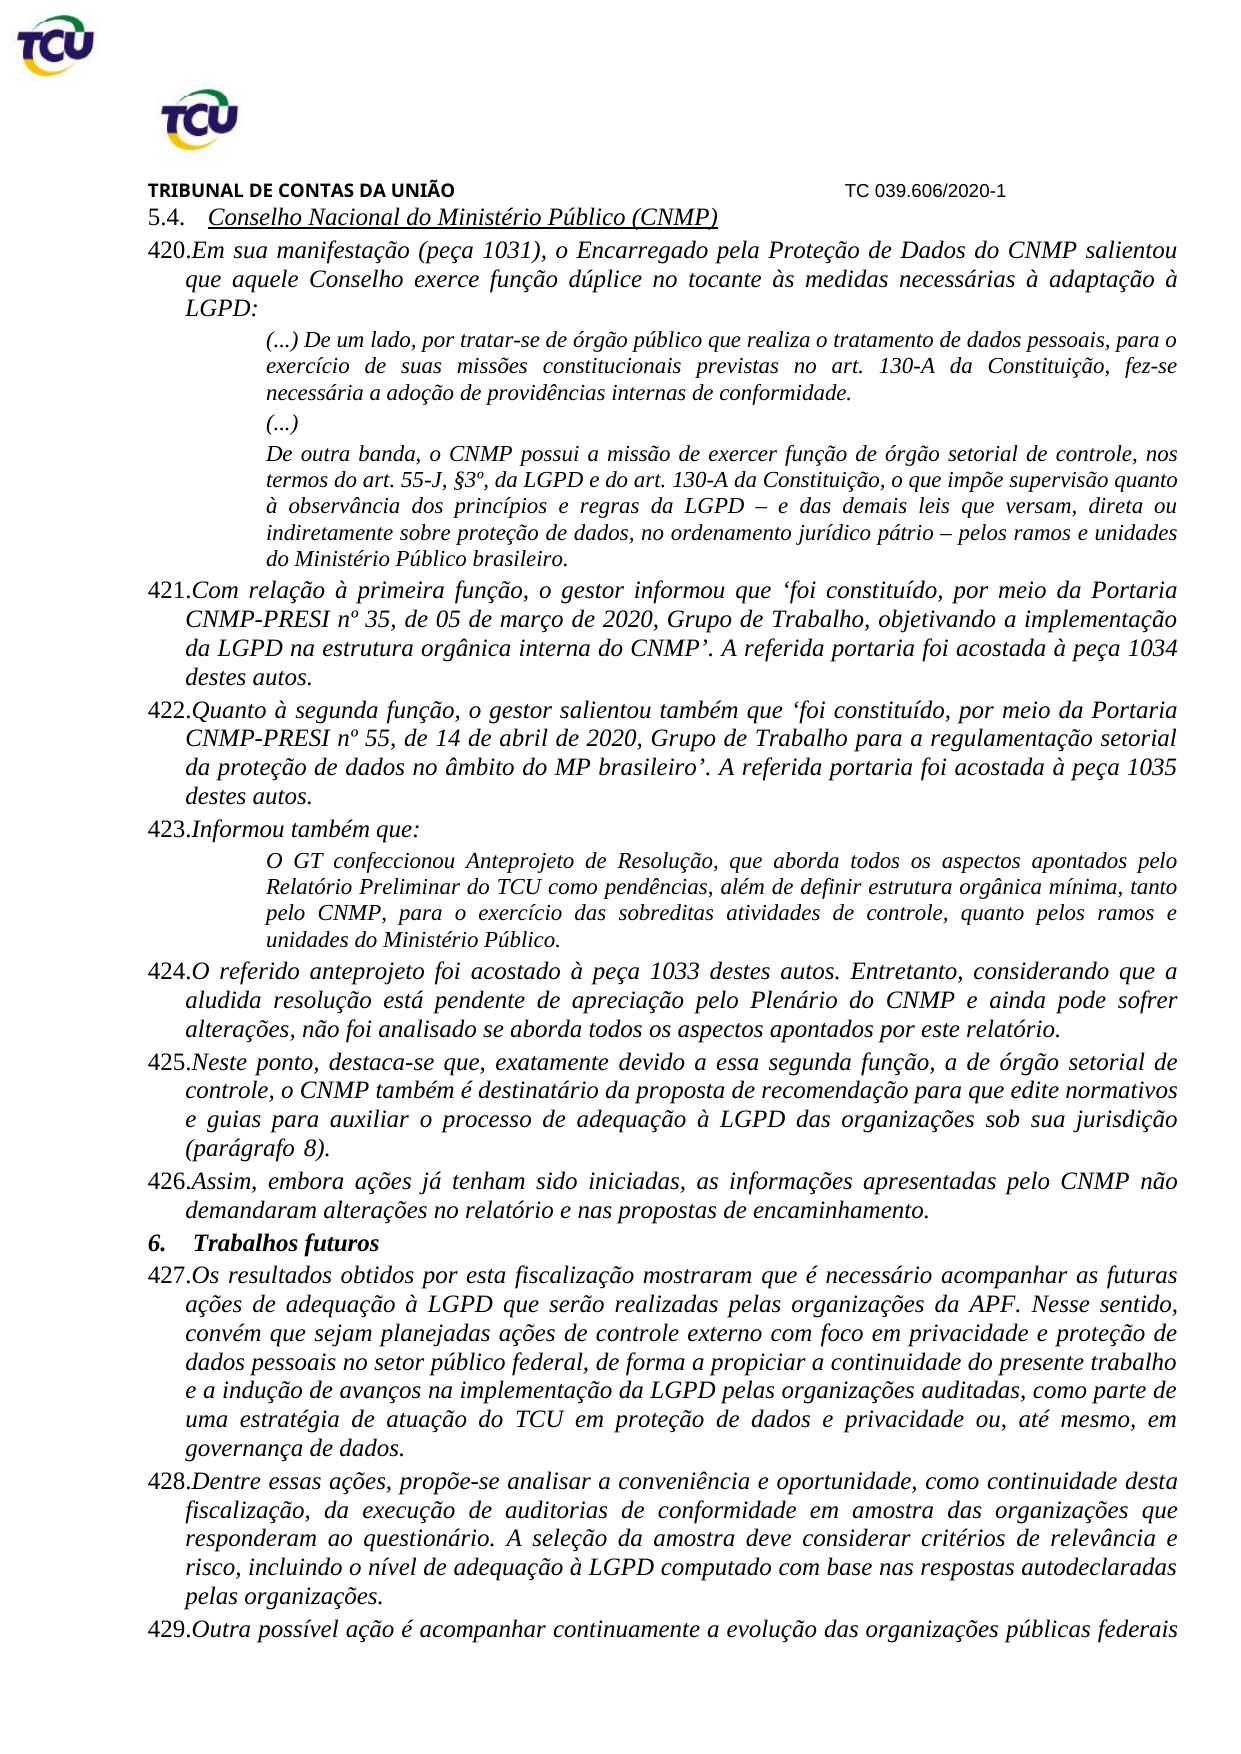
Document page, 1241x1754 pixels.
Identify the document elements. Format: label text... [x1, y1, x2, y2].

text De outra banda, o CNMP possui a missão de exercer função de órgão setorial de controle, nos termos do art. 55-J, §3º, da LGPD e do art. 130-A da Constituição, o que impõe supervisão quanto à observância dos princípios e regras da LGPD – e das demais leis que versam, direta ou indiretamente sobre proteção de dados, no ordenamento jurídico pátrio – pelos ramos e unidades do Ministério Público brasileiro. [266, 439, 1181, 571]
text O GT confeccionou Anteprojeto de Resolução, que aborda todos os aspectos apontados pelo Relatório Preliminar do TCU como pendências, além de definir estrutura orgânica mínima, tanto pelo CNMP, para o exercício das sobreditas atividades de controle, quanto pelos ramos e unidades do Ministério Público. [266, 847, 1181, 952]
list Outra possível ação é acompanhar continuamente a evolução das organizações públicas federais [148, 1614, 1181, 1643]
list Quanto à segunda função, o gestor salientou também que ‘foi constituído, por meio da Portaria CNMP-PRESI nº 55, de 14 de abril de 2020, Grupo de Trabalho para a regulamentação setorial da proteção de dados no âmbito do MP brasileiro’. A referida portaria foi acostada à peça 1035 destes autos. [148, 695, 1181, 810]
list Neste ponto, destaca-se que, exatamente devido a essa segunda função, a de órgão setorial de controle, o CNMP também é destinatário da proposta de recomendação para que edite normativos e guias para auxiliar o processo de adequação à LGPD das organizações sob sua jurisdição (parágrafo 454.2). [148, 1047, 1181, 1162]
list Assim, embora ações já tenham sido iniciadas, as informações apresentadas pelo CNMP não demandaram alterações no relatório e nas propostas de encaminhamento. [148, 1166, 1181, 1223]
subtitle Trabalhos futuros [148, 1228, 1181, 1256]
list Com relação à primeira função, o gestor informou que ‘foi constituído, por meio da Portaria CNMP-PRESI nº 35, de 05 de março de 2020, Grupo de Trabalho, objetivando a implementação da LGPD na estrutura orgânica interna do CNMP’. A referida portaria foi acostada à peça 1034 destes autos. [148, 576, 1181, 691]
list Dentre essas ações, propõe-se analisar a conveniência e oportunidade, como continuidade desta fiscalização, da execução de auditorias de conformidade em amostra das organizações que responderam ao questionário. A seleção da amostra deve considerar critérios de relevância e risco, incluindo o nível de adequação à LGPD computado com base nas respostas autodeclaradas pelas organizações. [148, 1466, 1181, 1610]
text (...) [266, 409, 1181, 435]
list Em sua manifestação (peça 1031), o Encarregado pela Proteção de Dados do CNMP salientou que aquele Conselho exerce função dúplice no tocante às medidas necessárias à adaptação à LGPD: [148, 235, 1181, 322]
list Os resultados obtidos por esta fiscalização mostraram que é necessário acompanhar as futuras ações de adequação à LGPD que serão realizadas pelas organizações da APF. Nesse sentido, convém que sejam planejadas ações de controle externo com foco em privacidade e proteção de dados pessoais no setor público federal, de forma a propiciar a continuidade do presente trabalho e a indução de avanços na implementação da LGPD pelas organizações auditadas, como parte de uma estratégia de atuação do TCU em proteção de dados e privacidade ou, até mesmo, em governança de dados. [148, 1261, 1181, 1462]
list O referido anteprojeto foi acostado à peça 1033 destes autos. Entretanto, considerando que a aludida resolução está pendente de apreciação pelo Plenário do CNMP e ainda pode sofrer alterações, não foi analisado se aborda todos os aspectos apontados por este relatório. [148, 956, 1181, 1043]
list Informou também que: [148, 814, 1181, 843]
text (...) De um lado, por tratar-se de órgão público que realiza o tratamento de dados pessoais, para o exercício de suas missões constitucionais previstas no art. 130-A da Constituição, fez-se necessária a adoção de providências internas de conformidade. [266, 326, 1181, 405]
subtitle Conselho Nacional do Ministério Público (CNMP) [148, 202, 1181, 231]
